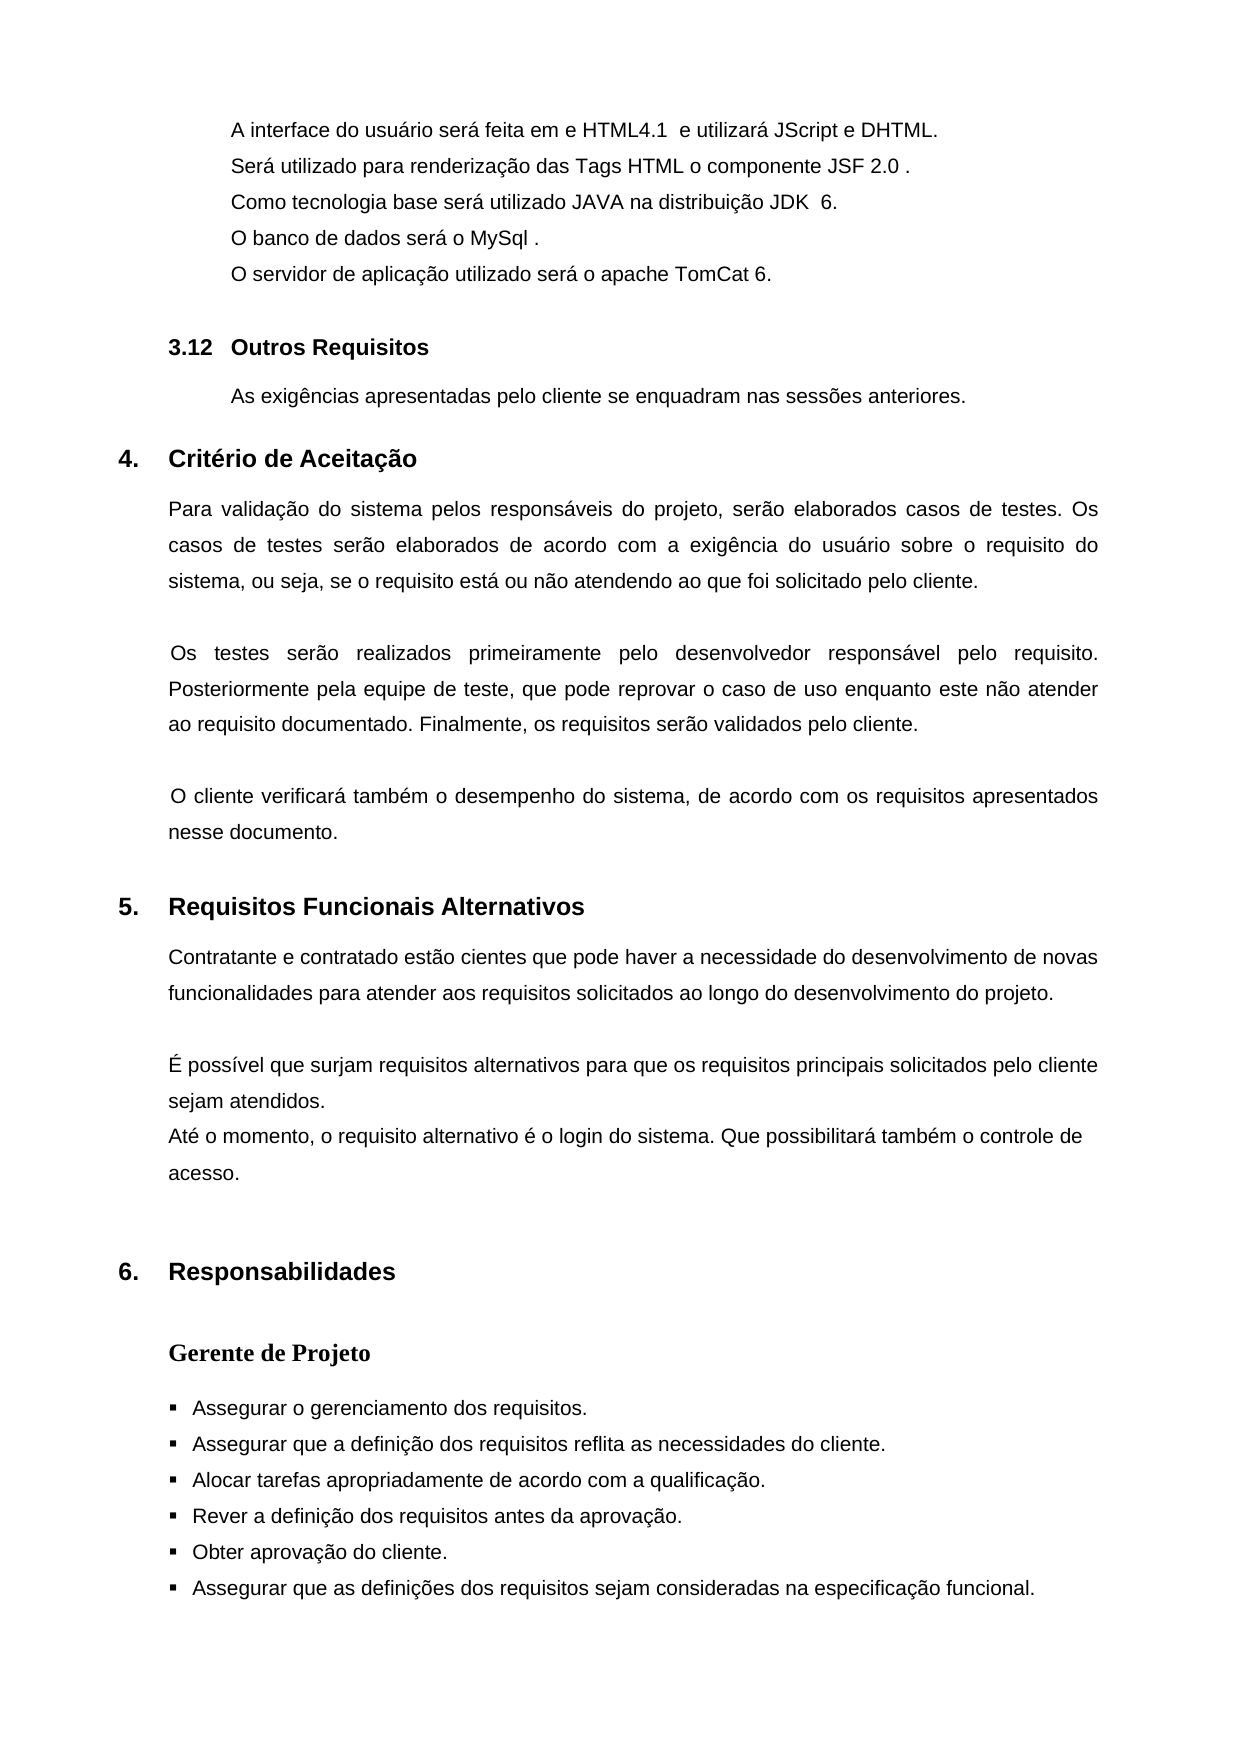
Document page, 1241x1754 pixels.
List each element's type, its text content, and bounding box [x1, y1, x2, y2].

text É possível que surjam requisitos alternativos para que os requisitos principais solicitados pelo cliente sejam atendidos. [168, 1052, 1100, 1112]
text Os testes serão realizados primeiramente pelo desenvolvedor responsável pelo requisito. Posteriormente pela equipe de teste, que pode reprovar o caso de uso enquanto este não atender ao requisito documentado. Finalmente, os requisitos serão validados pelo cliente. [118, 640, 1100, 736]
subtitle Requisitos Funcionais Alternativos [118, 892, 1100, 921]
list Rever a definição dos requisitos antes da aprovação. [144, 1504, 1100, 1528]
text Até o momento, o requisito alternativo é o login do sistema. Que possibilitará também o controle de acesso. [168, 1124, 1100, 1184]
text Contratante e contratado estão cientes que pode haver a necessidade do desenvolvimento de novas funcionalidades para atender aos requisitos solicitados ao longo do desenvolvimento do projeto. [168, 945, 1100, 1004]
text A interface do usuário será feita em e HTML4.1 e utilizará JScript e DHTML. [231, 118, 1100, 142]
text As exigências apresentadas pelo cliente se enquadram nas sessões anteriores. [231, 384, 1100, 408]
subtitle Responsabilidades [118, 1257, 1100, 1285]
text Como tecnologia base será utilizado JAVA na distribuição JDK 6. [231, 190, 1100, 214]
text O cliente verificará também o desempenho do sistema, de acordo com os requisitos apresentados nesse documento. [118, 784, 1100, 844]
text O servidor de aplicação utilizado será o apache TomCat 6. [231, 262, 1100, 286]
list Assegurar o gerenciamento dos requisitos. [144, 1396, 1100, 1420]
subtitle Outros Requisitos [168, 334, 1100, 360]
text Será utilizado para renderização das Tags HTML o componente JSF 2.0 . [231, 154, 1100, 178]
list Obter aprovação do cliente. [144, 1540, 1100, 1564]
list Assegurar que as definições dos requisitos sejam consideradas na especificação funcional. [144, 1576, 1100, 1600]
list Assegurar que a definição dos requisitos reflita as necessidades do cliente. [144, 1432, 1100, 1456]
text O banco de dados será o MySql . [231, 226, 1100, 250]
subtitle Critério de Aceitação [118, 444, 1100, 473]
list Alocar tarefas apropriadamente de acordo com a qualificação. [144, 1468, 1100, 1492]
text Gerente de Projeto [168, 1338, 1100, 1367]
text Para validação do sistema pelos responsáveis do projeto, serão elaborados casos de testes. Os casos de testes serão elaborados de acordo com a exigência do usuário sobre o requisito do sistema, ou seja, se o requisito está ou não atendendo ao que foi solicitado pelo cliente. [118, 497, 1100, 592]
